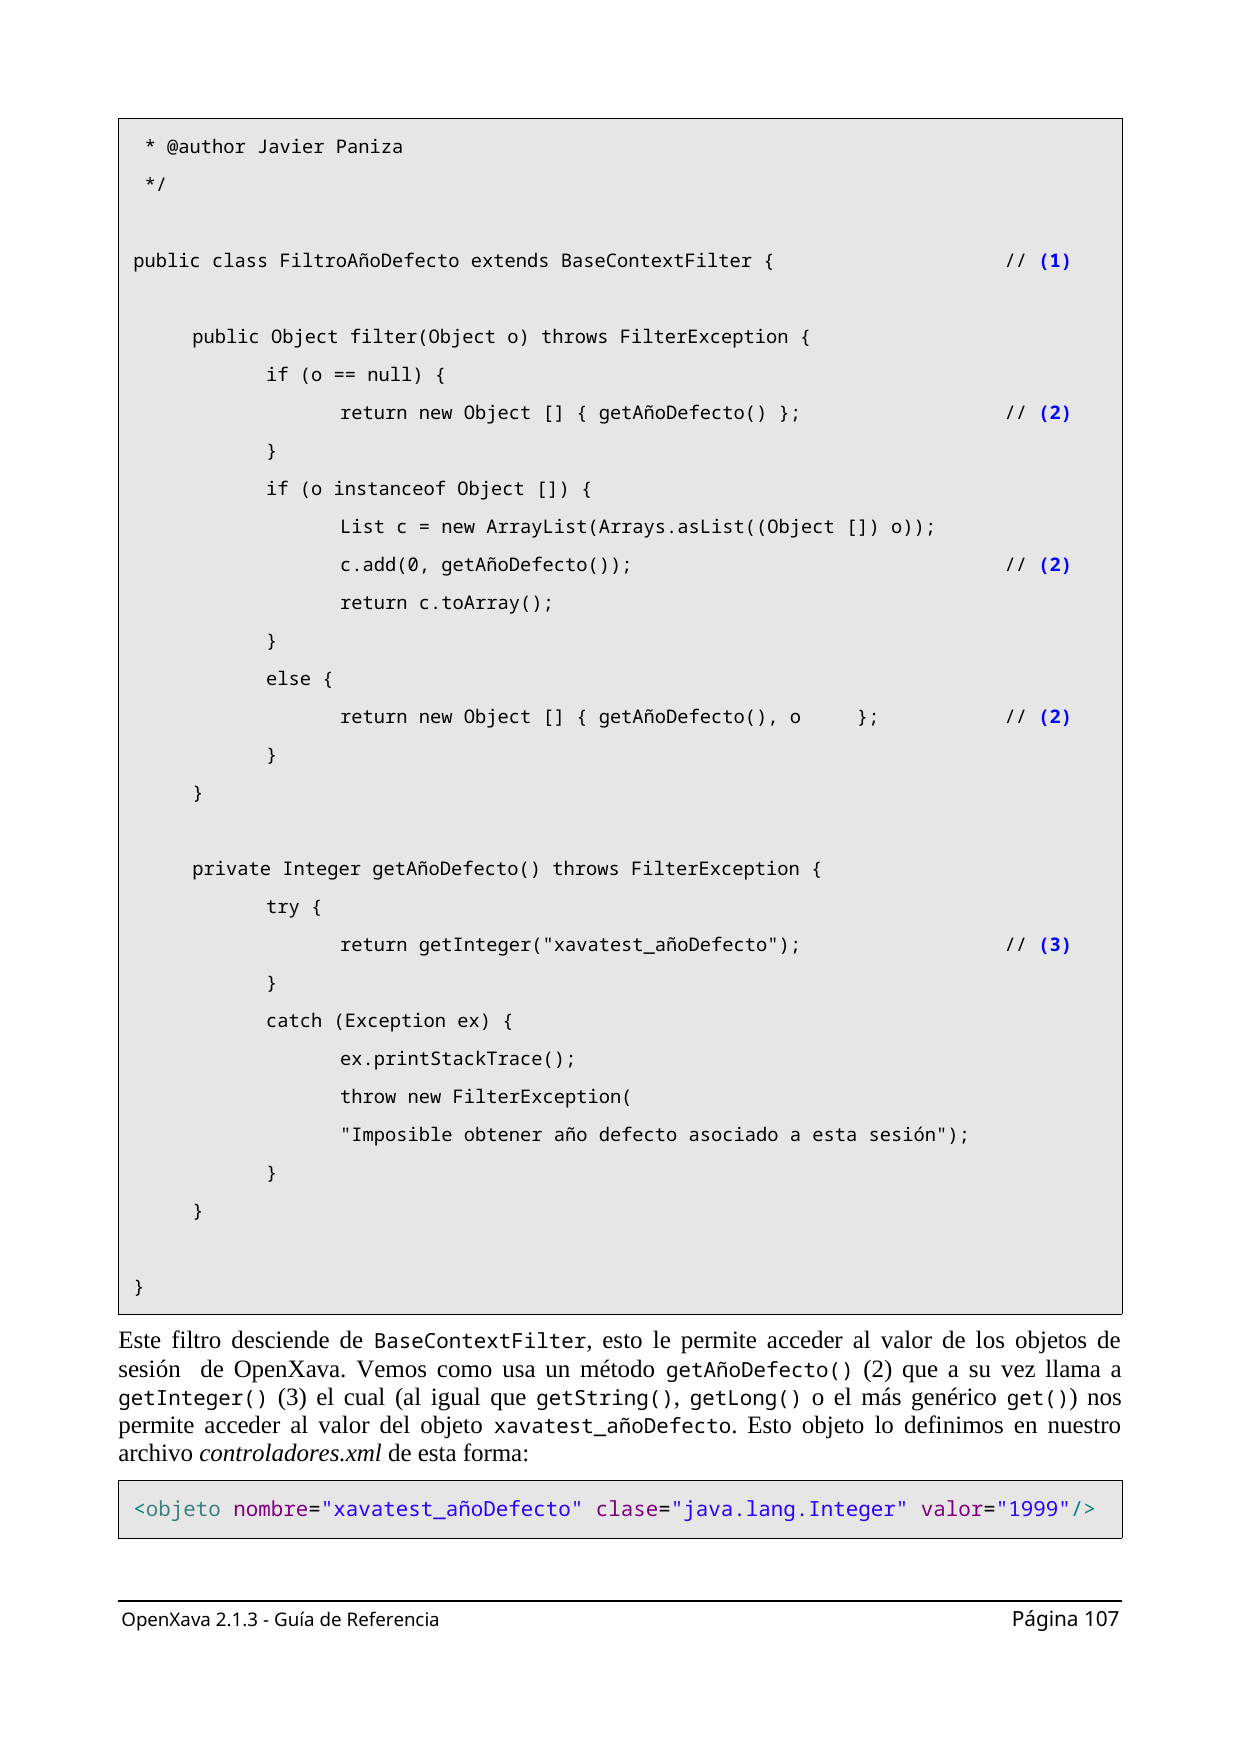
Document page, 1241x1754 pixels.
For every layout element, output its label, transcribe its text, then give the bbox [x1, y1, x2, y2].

text throw new FilterException( [119, 1069, 1122, 1107]
text } [119, 726, 1122, 764]
text return getInteger("xavatest_añoDefecto"); // (3) [119, 917, 1122, 954]
text "Imposible obtener año defecto asociado a esta sesión"); [119, 1107, 1122, 1145]
text } [119, 764, 1122, 802]
text * @author Javier Paniza [119, 119, 1122, 156]
text if (o instanceof Object []) { [119, 460, 1122, 498]
text try { [119, 878, 1122, 917]
text <objeto nombre="xavatest_añoDefecto" clase="java.lang.Integer" valor="1999"/> [119, 1481, 1122, 1538]
text List c = new ArrayList(Arrays.asList((Object []) o)); [119, 498, 1122, 536]
text */ [119, 156, 1122, 194]
text return new Object [] { getAñoDefecto() }; // (2) [119, 384, 1122, 422]
text } [119, 1145, 1122, 1183]
text return new Object [] { getAñoDefecto(), o }; // (2) [119, 688, 1122, 726]
text } [119, 1183, 1122, 1221]
text ex.printStackTrace(); [119, 1031, 1122, 1069]
text Este filtro desciende de BaseContextFilter, esto le permite acceder al valor de los objetos de sesión de OpenXava. Vemos como usa un método getAñoDefecto() (2) que a su vez llama a getInteger() (3) el cual (al igual que getString(), getLong() o el más genérico get()) nos permite acceder al valor del objeto xavatest_añoDefecto. Esto objeto lo definimos en nuestro archivo controladores.xml de esta forma: [118, 1327, 1122, 1467]
text } [119, 1259, 1122, 1314]
text c.add(0, getAñoDefecto()); // (2) [119, 536, 1122, 574]
text catch (Exception ex) { [119, 993, 1122, 1031]
text public Object filter(Object o) throws FilterException { [119, 308, 1122, 346]
text return c.toArray(); [119, 574, 1122, 612]
text } [119, 954, 1122, 993]
text private Integer getAñoDefecto() throws FilterException { [119, 841, 1122, 878]
text if (o == null) { [119, 346, 1122, 384]
text } [119, 612, 1122, 650]
text public class FiltroAñoDefecto extends BaseContextFilter { // (1) [119, 232, 1122, 270]
text } [119, 422, 1122, 460]
text else { [119, 650, 1122, 688]
